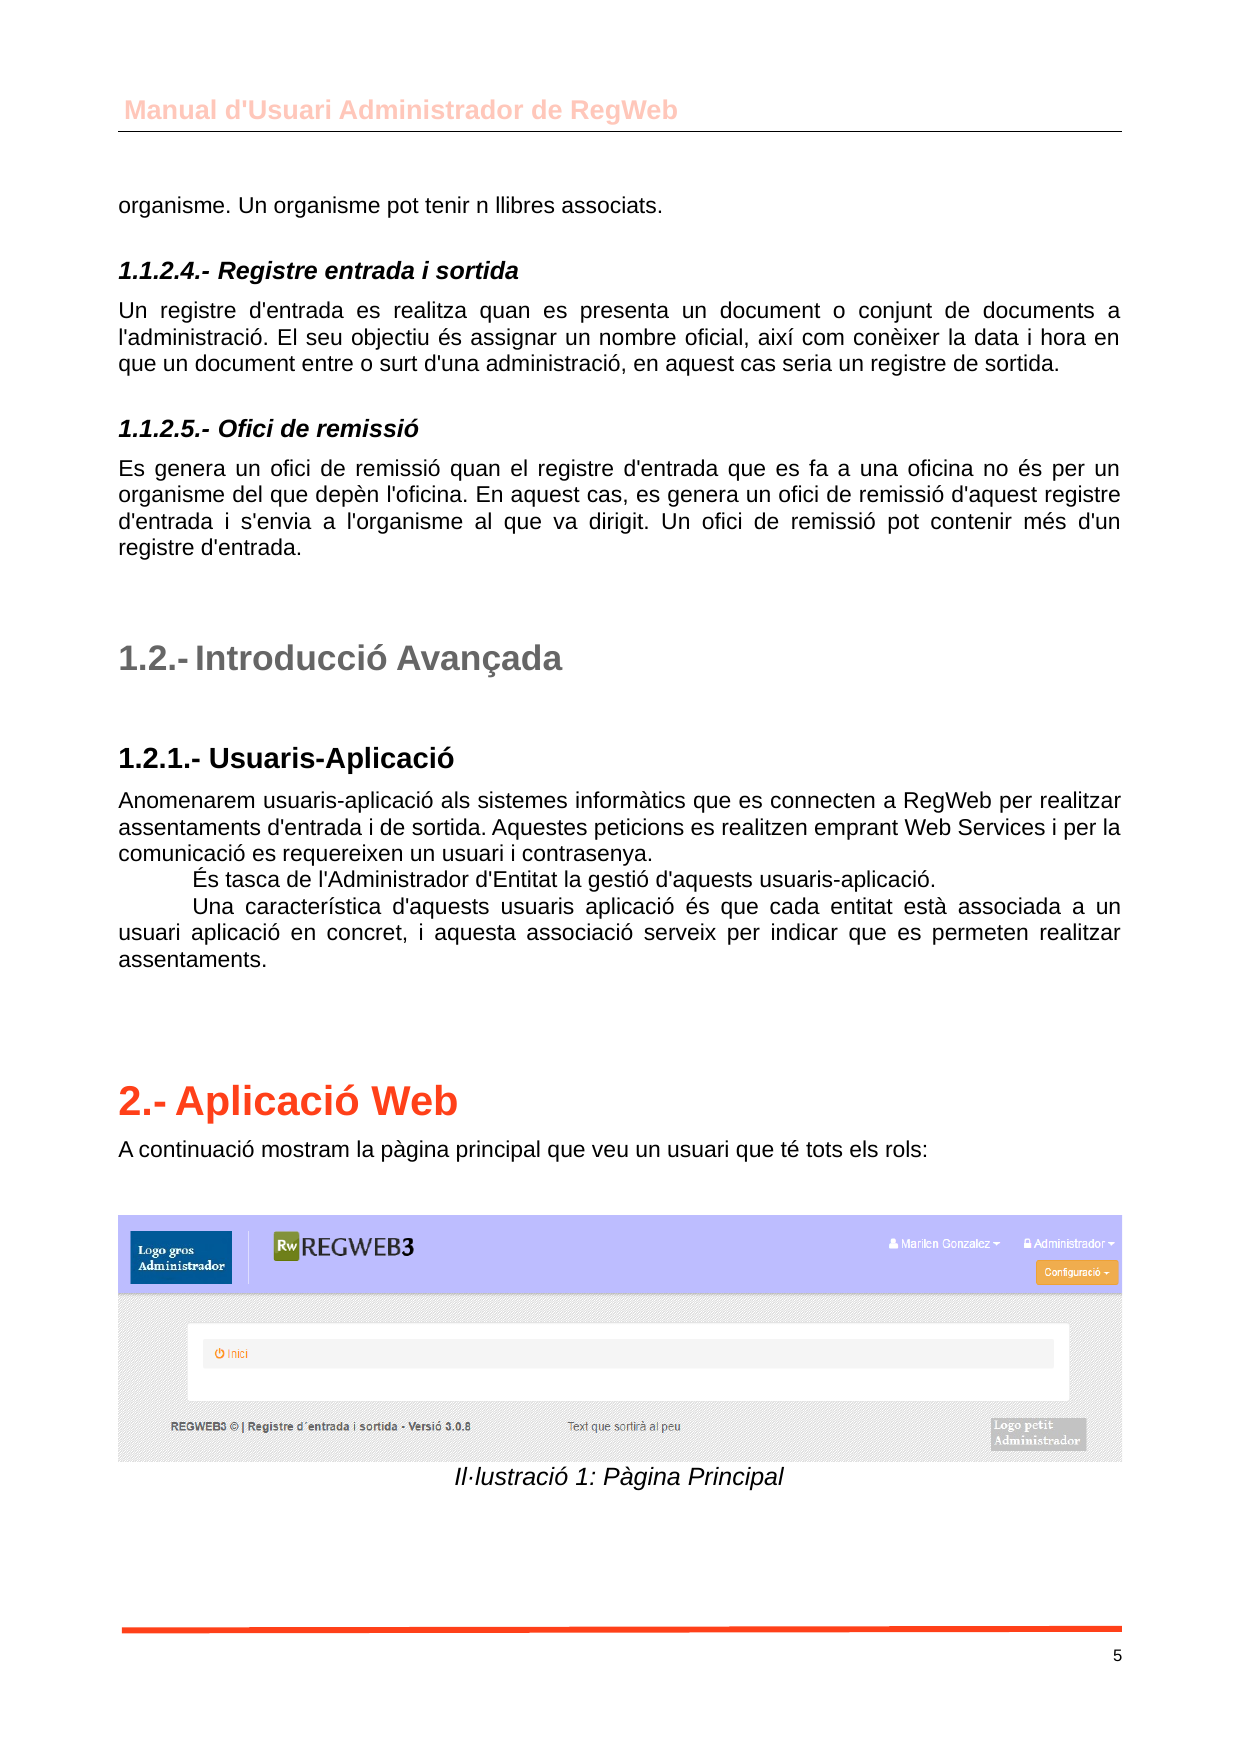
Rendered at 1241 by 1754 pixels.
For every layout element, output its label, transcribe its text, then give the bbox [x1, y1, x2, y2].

text Es genera un ofici de remissió quan el registre d'entrada que es fa a una oficina no és per un organisme del que depèn l'oficina. En aquest cas, es genera un ofici de remissió d'aquest registre d'entrada i s'envia a l'organisme al que va dirigit. Un ofici de remissió pot contenir més d'un registre d'entrada. [118, 455, 1122, 560]
subtitle Registre entrada i sortida [118, 256, 1122, 285]
text Il·lustració 1: Pàgina Principal [118, 1462, 1122, 1491]
subtitle Usuaris-Aplicació [118, 741, 1122, 775]
subtitle Ofici de remissió [118, 414, 1122, 442]
text Una característica d'aquests usuaris aplicació és que cada entitat està associada a un usuari aplicació en concret, i aquesta associació serveix per indicar que es permeten realitzar assentaments. [118, 893, 1122, 972]
text Un registre d'entrada es realitza quan es presenta un document o conjunt de documents a l'administració. El seu objectiu és assignar un nombre oficial, així com conèixer la data i hora en que un document entre o surt d'una administració, en aquest cas seria un registre de sortida. [118, 297, 1122, 376]
text És tasca de l'Administrador d'Entitat la gestió d'aquests usuaris-aplicació. [118, 866, 1122, 893]
text A continuació mostram la pàgina principal que veu un usuari que té tots els rols: [118, 1136, 1122, 1163]
text Anomenarem usuaris-aplicació als sistemes informàtics que es connecten a RegWeb per realitzar assentaments d'entrada i de sortida. Aquestes peticions es realitzen emprant Web Services i per la comunicació es requereixen un usuari i contrasenya. [118, 787, 1122, 866]
subtitle Aplicació Web [118, 1076, 1122, 1124]
subtitle Introducció Avançada [118, 637, 1122, 677]
text organisme. Un organisme pot tenir n llibres associats. [118, 192, 1122, 218]
